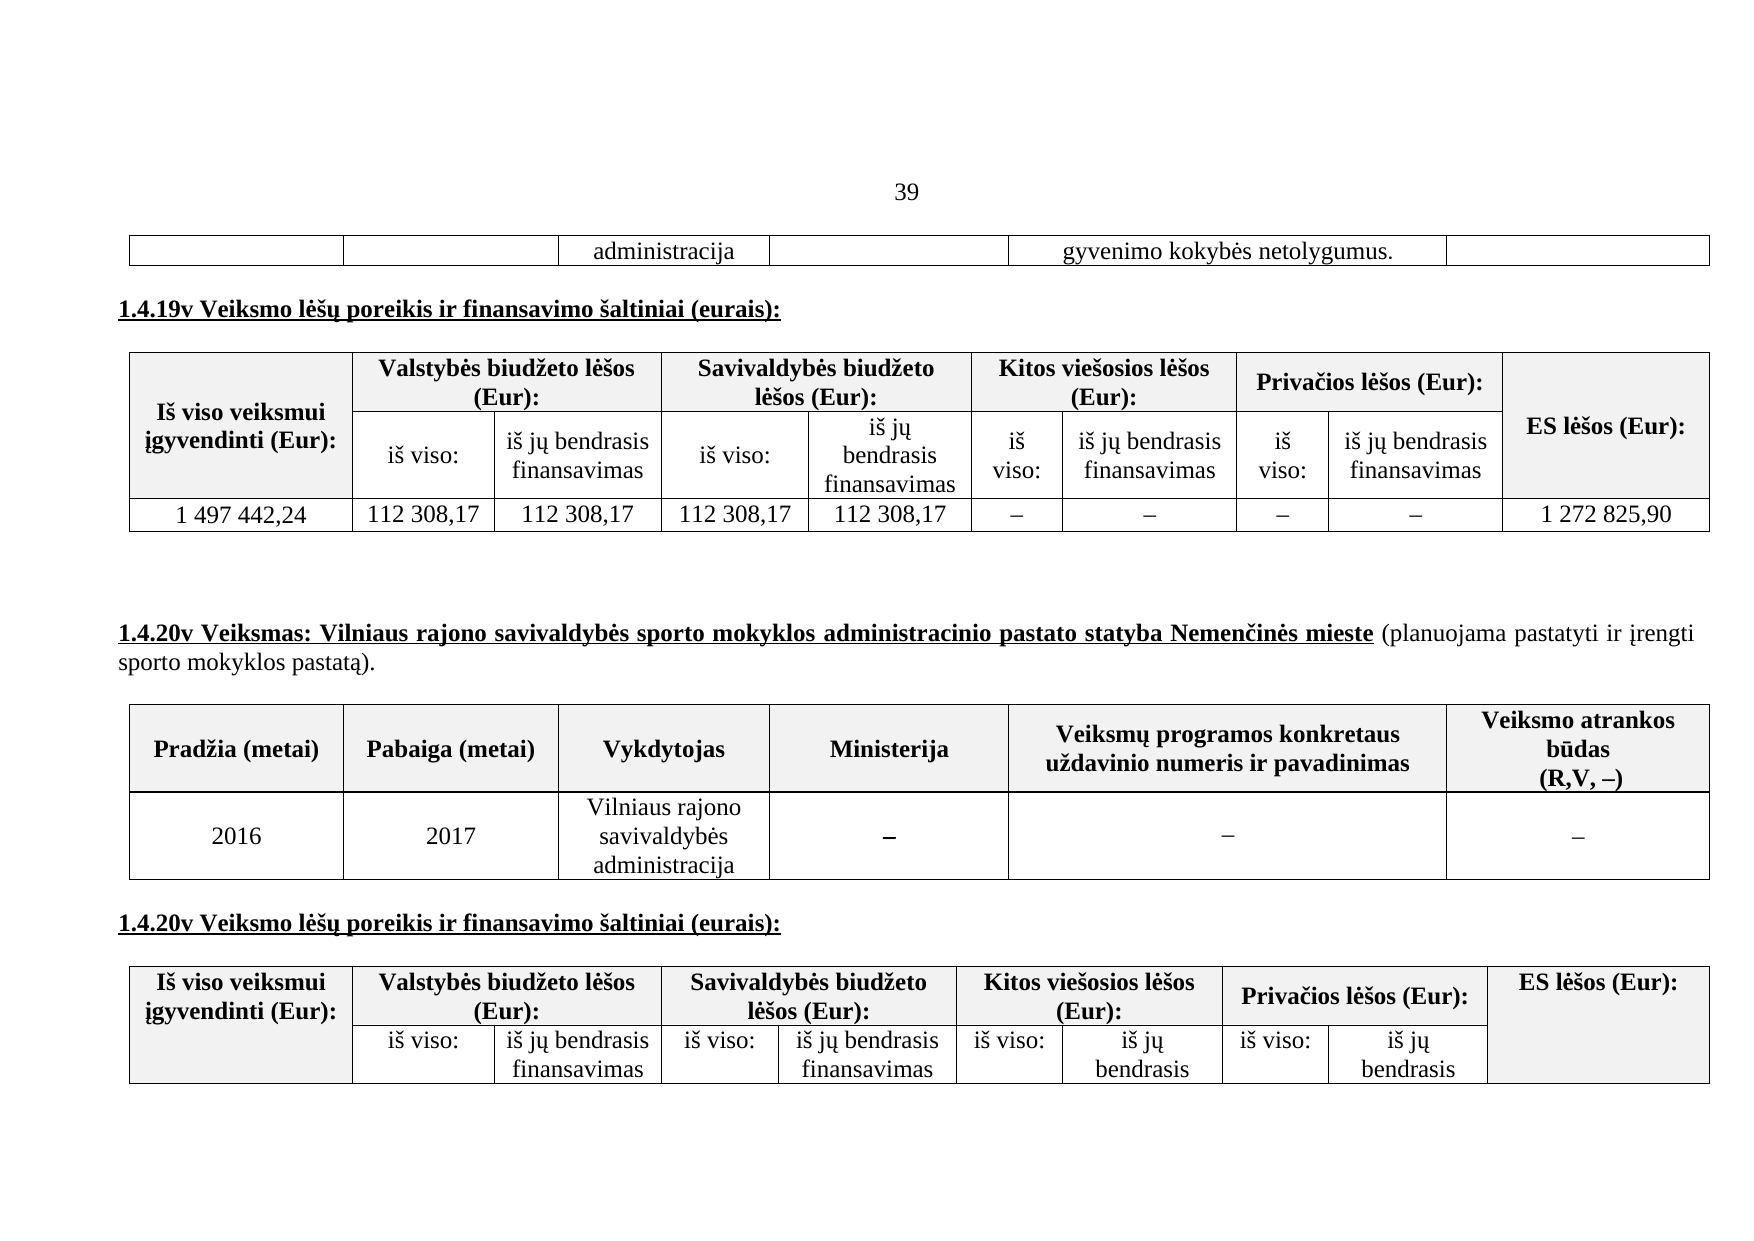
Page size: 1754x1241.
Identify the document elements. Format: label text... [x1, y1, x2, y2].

table_header Pabaiga (metai) [344, 705, 558, 791]
table_header Valstybės biudžeto lėšos (Eur): [353, 967, 661, 1024]
table_header Savivaldybės biudžeto lėšos (Eur): [662, 353, 971, 411]
table_cell iš jų bendrasis finansavimas [1329, 412, 1502, 498]
table_header Iš viso veiksmui įgyvendinti (Eur): [130, 353, 352, 498]
table_cell – [1009, 793, 1446, 879]
table_cell iš viso: [1223, 1026, 1328, 1083]
table_cell iš jų bendrasis finansavimas [779, 1026, 956, 1083]
table_header Vykdytojas [559, 705, 769, 791]
table_cell [344, 236, 558, 265]
table_cell iš jų bendrasis finansavimas [1063, 412, 1236, 498]
table_cell Vilniaus rajono savivaldybės administracija [559, 793, 769, 879]
text 1.4.19v Veiksmo lėšų poreikis ir finansavimo šaltiniai (eurais): [118, 294, 1695, 323]
table_cell 1 272 825,90 [1503, 499, 1709, 531]
table_cell [770, 236, 1008, 265]
table_header Savivaldybės biudžeto lėšos (Eur): [662, 967, 956, 1024]
table_cell [130, 236, 343, 265]
table_cell – [1063, 499, 1236, 531]
table_cell iš jų bendrasis [1329, 1026, 1487, 1083]
table_cell iš jų bendrasis finansavimas [495, 1026, 661, 1083]
table_cell iš viso: [353, 1026, 494, 1083]
table_header ES lėšos (Eur): [1503, 353, 1709, 498]
table_cell iš viso: [972, 412, 1062, 498]
table_header Kitos viešosios lėšos (Eur): [957, 967, 1222, 1024]
table_header Valstybės biudžeto lėšos (Eur): [353, 353, 661, 411]
table_header Veiksmų programos konkretaus uždavinio numeris ir pavadinimas [1009, 705, 1446, 791]
table_cell 112 308,17 [495, 499, 661, 531]
table_cell iš viso: [957, 1026, 1062, 1083]
table_cell – [1447, 793, 1709, 879]
text 1.4.20v Veiksmo lėšų poreikis ir finansavimo šaltiniai (eurais): [118, 908, 1695, 937]
table_cell iš viso: [353, 412, 494, 498]
table_cell – [770, 793, 1008, 879]
table_cell gyvenimo kokybės netolygumus. [1009, 236, 1446, 265]
text 1.4.20v Veiksmas: Vilniaus rajono savivaldybės sporto mokyklos administracinio pastato statyba Nemenčinės mieste (planuojama pastatyti ir įrengti sporto mokyklos pastatą). [118, 618, 1695, 675]
table_cell iš jų bendrasis finansavimas [809, 412, 971, 498]
table_cell iš viso: [662, 412, 808, 498]
table_cell administracija [559, 236, 769, 265]
table_cell 2017 [344, 793, 558, 879]
table_header Ministerija [770, 705, 1008, 791]
table_cell 112 308,17 [809, 499, 971, 531]
table_header Veiksmo atrankos būdas (R,V, –) [1447, 705, 1709, 791]
table_header Kitos viešosios lėšos (Eur): [972, 353, 1236, 411]
table_cell iš viso: [1237, 412, 1328, 498]
table_cell iš jų bendrasis [1063, 1026, 1222, 1083]
table_cell 112 308,17 [662, 499, 808, 531]
table_cell 1 497 442,24 [130, 499, 352, 531]
table_header Privačios lėšos (Eur): [1223, 967, 1487, 1024]
table_header Iš viso veiksmui įgyvendinti (Eur): [130, 967, 352, 1083]
table_header Privačios lėšos (Eur): [1237, 353, 1502, 411]
table_cell 2016 [130, 793, 343, 879]
table_header Pradžia (metai) [130, 705, 343, 791]
table_cell iš viso: [662, 1026, 778, 1083]
table_cell – [1237, 499, 1328, 531]
table_cell – [972, 499, 1062, 531]
table_cell 112 308,17 [353, 499, 494, 531]
table_cell [1447, 236, 1709, 265]
table_header ES lėšos (Eur): [1488, 967, 1709, 1083]
table_cell iš jų bendrasis finansavimas [495, 412, 661, 498]
table_cell – [1329, 499, 1502, 531]
